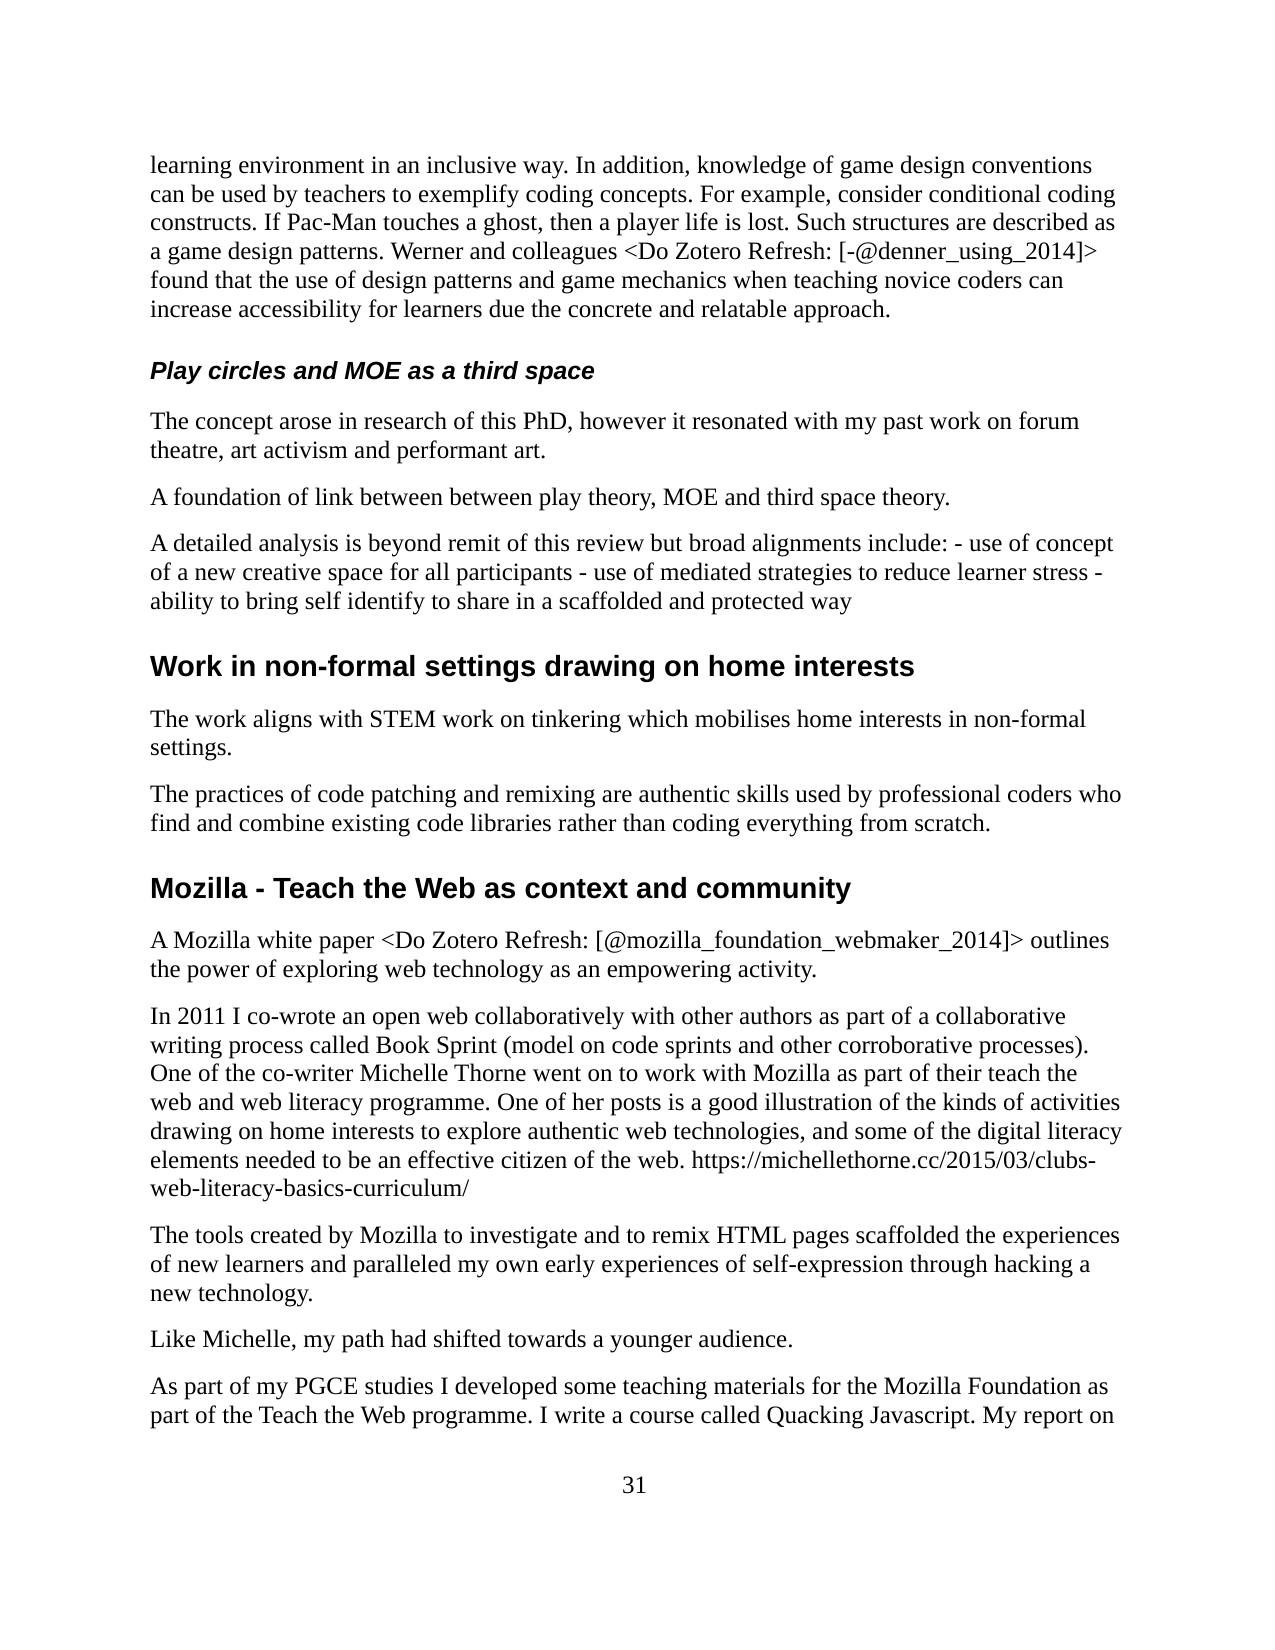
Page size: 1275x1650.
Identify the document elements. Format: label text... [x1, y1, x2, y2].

text A detailed analysis is beyond remit of this review but broad alignments include: - use of concept of a new creative space for all participants - use of mediated strategies to reduce learner stress - ability to bring self identify to share in a scaffolded and protected way [150, 528, 1125, 615]
text A Mozilla white paper <Do Zotero Refresh: [@mozilla_foundation_webmaker_2014]> outlines the power of exploring web technology as an empowering activity. [150, 926, 1125, 983]
text Like Michelle, my path had shifted towards a younger audience. [150, 1324, 1125, 1353]
text The practices of code patching and remixing are authentic skills used by professional coders who find and combine existing code libraries rather than coding everything from scratch. [150, 779, 1125, 837]
text As part of my PGCE studies I developed some teaching materials for the Mozilla Foundation as part of the Teach the Web programme. I write a course called Quacking Javascript. My report on [150, 1371, 1125, 1428]
subtitle Play circles and MOE as a third space [150, 356, 1125, 385]
text The concept arose in research of this PhD, however it resonated with my past work on forum theatre, art activism and performant art. [150, 406, 1125, 464]
text The tools created by Mozilla to investigate and to remix HTML pages scaffolded the experiences of new learners and paralleled my own early experiences of self-expression through hacking a new technology. [150, 1220, 1125, 1306]
text The work aligns with STEM work on tinkering which mobilises home interests in non-formal settings. [150, 704, 1125, 761]
subtitle Work in non-formal settings drawing on home interests [150, 649, 1125, 682]
subtitle Mozilla - Teach the Web as context and community [150, 871, 1125, 904]
text learning environment in an inclusive way. In addition, knowledge of game design conventions can be used by teachers to exemplify coding concepts. For example, consider conditional coding constructs. If Pac-Man touches a ghost, then a player life is lost. Such structures are described as a game design patterns. Werner and colleagues <Do Zotero Refresh: [-@denner_using_2014]> found that the use of design patterns and game mechanics when teaching novice coders can increase accessibility for learners due the concrete and relatable approach. [150, 150, 1125, 322]
text A foundation of link between between play theory, MOE and third space theory. [150, 482, 1125, 511]
text In 2011 I co-wrote an open web collaboratively with other authors as part of a collaborative writing process called Book Sprint (model on code sprints and other corroborative processes). One of the co-writer Michelle Thorne went on to work with Mozilla as part of their teach the web and web literacy programme. One of her posts is a good illustration of the kinds of activities drawing on home interests to explore authentic web technologies, and some of the digital literacy elements needed to be an effective citizen of the web. https://michellethorne.cc/2015/03/clubs-web-literacy-basics-curriculum/ [150, 1001, 1125, 1202]
